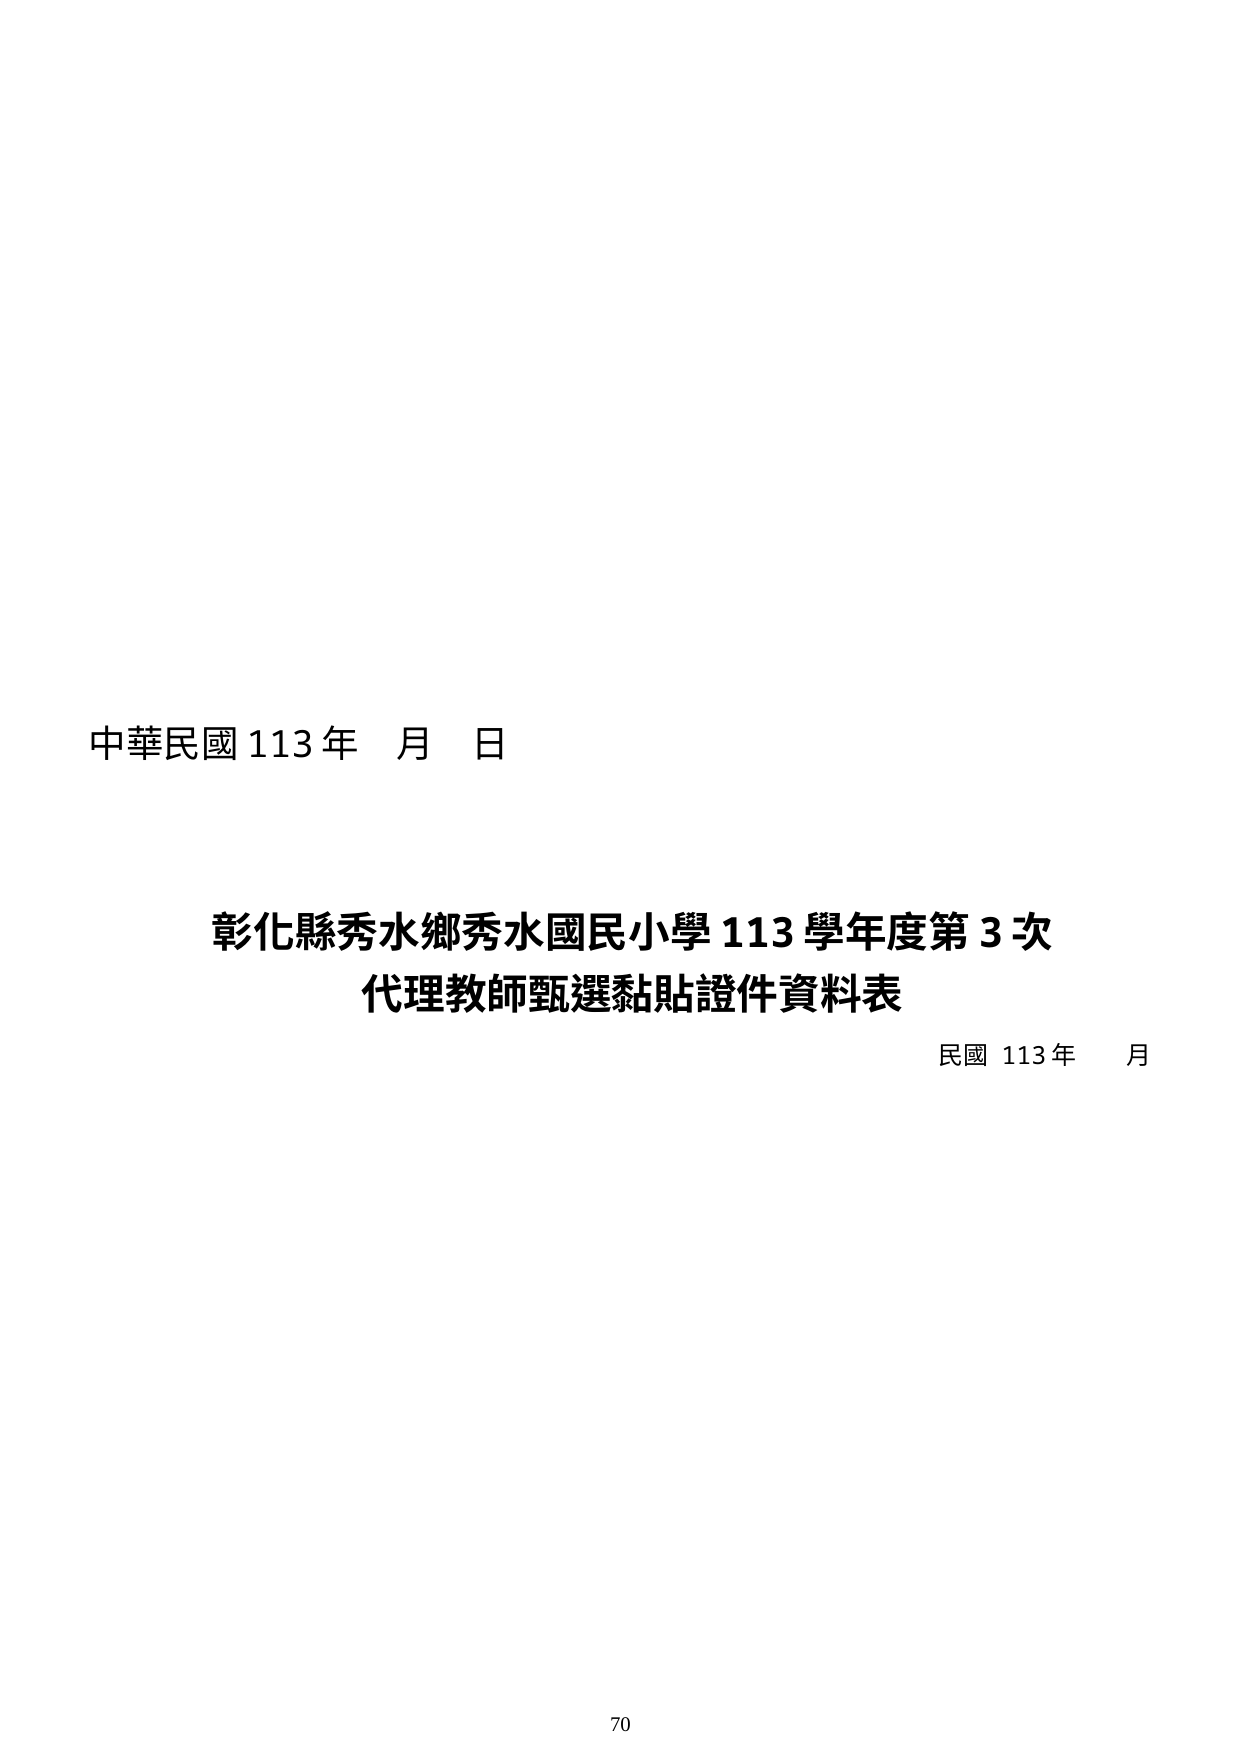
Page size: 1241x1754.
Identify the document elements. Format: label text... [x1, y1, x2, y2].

text 代理教師甄選黏貼證件資料表 [89, 950, 1176, 1012]
text 中華民國113年 月 日 [89, 700, 1152, 762]
text 民國 113年 月 [89, 1012, 1176, 1075]
text 彰化縣秀水鄉秀水國民小學113學年度第3次 [89, 887, 1176, 950]
